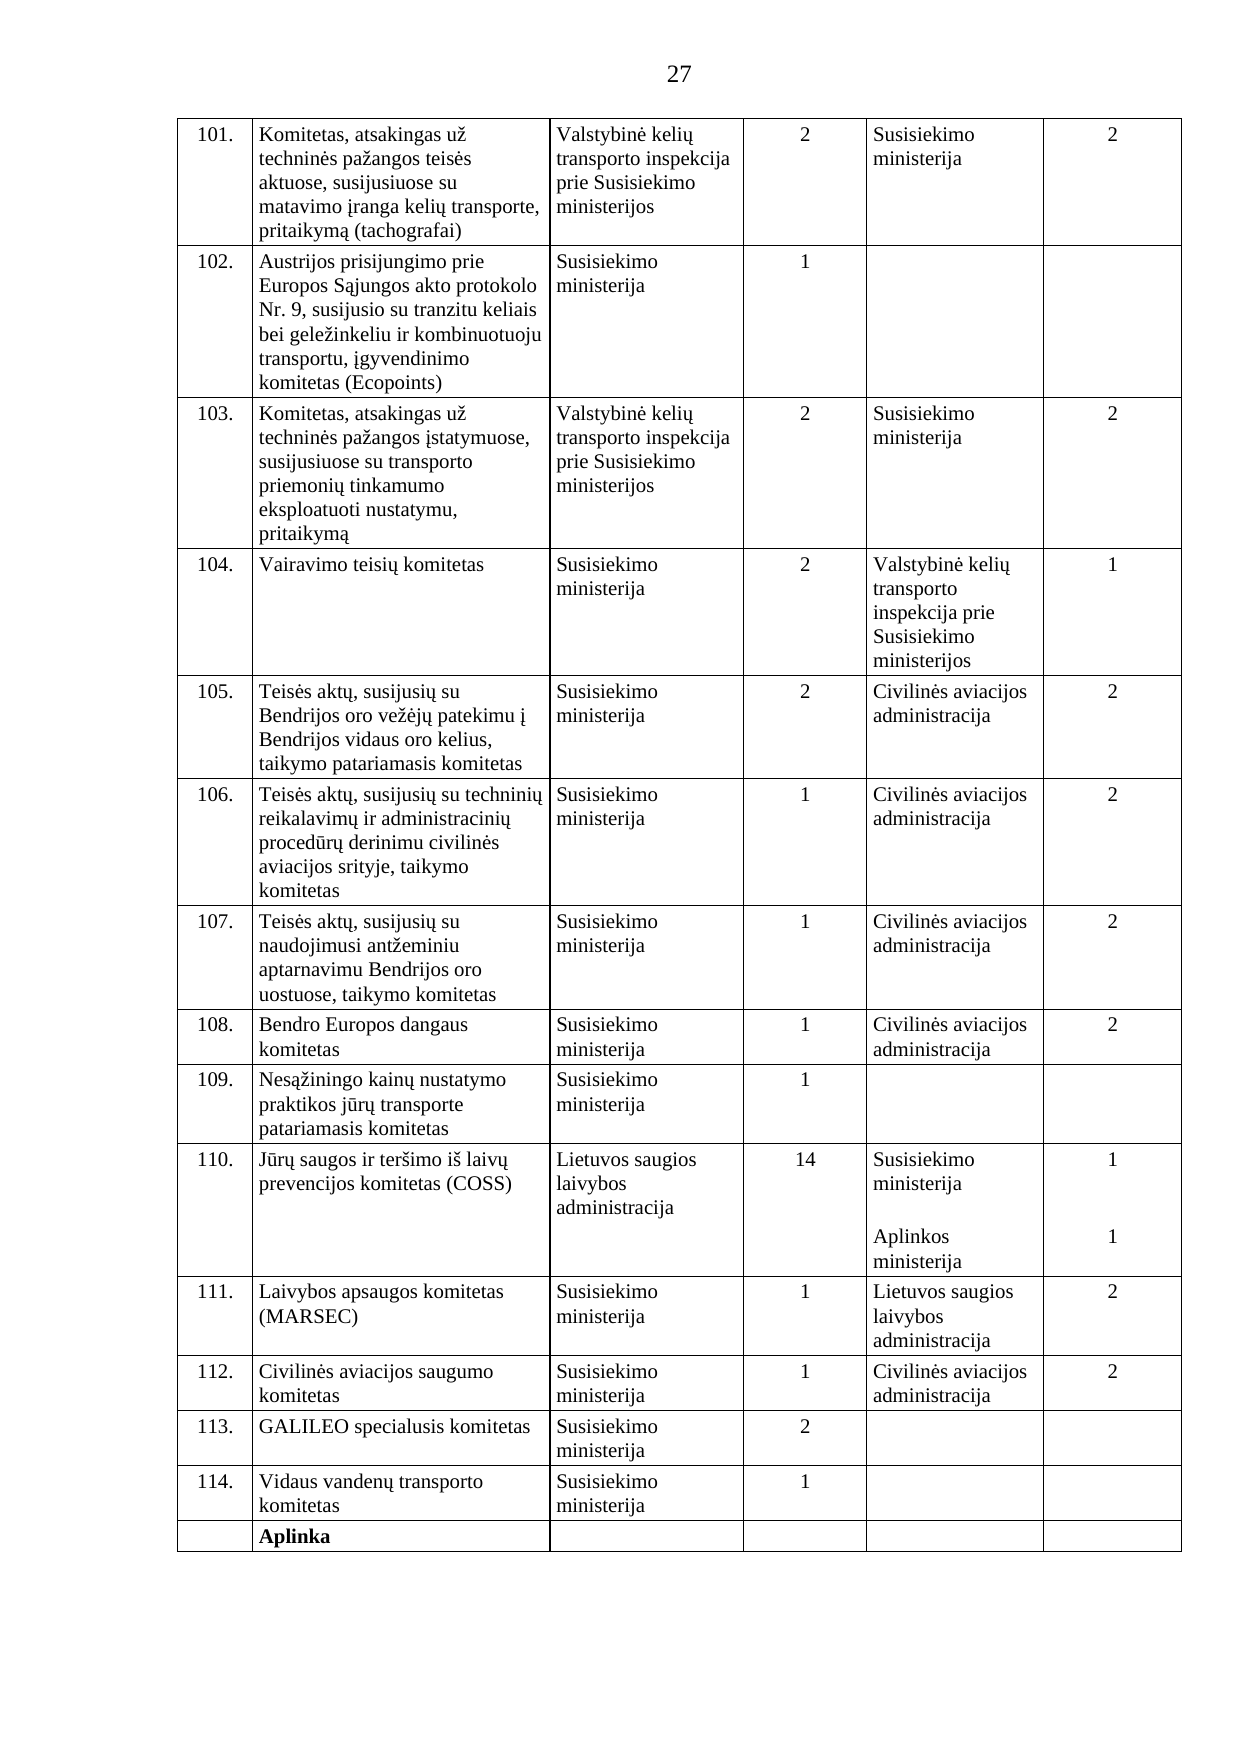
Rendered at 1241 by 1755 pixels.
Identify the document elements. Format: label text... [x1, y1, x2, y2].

table_cell Susisiekimo ministerija [551, 676, 743, 778]
table_cell Susisiekimo ministerija [867, 1144, 1043, 1222]
table_cell Laivybos apsaugos komitetas (MARSEC) [253, 1277, 549, 1354]
table_cell [551, 1521, 743, 1551]
table_cell [867, 1065, 1043, 1142]
table_cell 1 [744, 1466, 866, 1519]
table_cell 1 [1044, 1144, 1181, 1222]
table_cell 2 [744, 1411, 866, 1464]
table_cell 2 [1044, 676, 1181, 778]
table_cell Susisiekimo ministerija [551, 779, 743, 905]
table_cell [1044, 1466, 1181, 1519]
table_cell Susisiekimo ministerija [551, 246, 743, 397]
table_cell [1044, 1521, 1181, 1551]
table_cell Teisės aktų, susijusių su naudojimusi antžeminiu aptarnavimu Bendrijos oro uostuose, taikymo komitetas [253, 906, 549, 1008]
table_cell Susisiekimo ministerija [551, 1411, 743, 1464]
table_cell 1 [1044, 1222, 1181, 1276]
table_cell Bendro Europos dangaus komitetas [253, 1010, 549, 1063]
table_cell 1 [1044, 549, 1181, 675]
table_cell 107. [178, 906, 252, 1008]
table_cell Civilinės aviacijos administracija [867, 1356, 1043, 1409]
table_cell 2 [744, 398, 866, 548]
table_cell 2 [744, 676, 866, 778]
table_cell 1 [744, 1065, 866, 1142]
table_cell 113. [178, 1411, 252, 1464]
table_cell 1 [744, 1010, 866, 1063]
table_cell 1 [744, 1356, 866, 1409]
table_cell [867, 1521, 1043, 1551]
table_cell 2 [1044, 1277, 1181, 1354]
table_cell 2 [1044, 779, 1181, 905]
table_cell 109. [178, 1065, 252, 1142]
table_cell 103. [178, 398, 252, 548]
table_cell [178, 1521, 252, 1551]
table_cell Susisiekimo ministerija [551, 906, 743, 1008]
table_cell Valstybinė kelių transporto inspekcija prie Susisiekimo ministerijos [551, 119, 743, 245]
table_cell 2 [1044, 1356, 1181, 1409]
table_cell Nesąžiningo kainų nustatymo praktikos jūrų transporte patariamasis komitetas [253, 1065, 549, 1142]
table_cell 2 [1044, 119, 1181, 245]
table_cell Susisiekimo ministerija [551, 1065, 743, 1142]
table_cell Lietuvos saugios laivybos administracija [867, 1277, 1043, 1354]
table_cell 2 [744, 549, 866, 675]
table_cell Aplinkos ministerija [867, 1222, 1043, 1276]
table_cell Aplinka [253, 1521, 549, 1551]
table_cell 14 [744, 1144, 866, 1222]
table_cell GALILEO specialusis komitetas [253, 1411, 549, 1464]
table_cell [178, 1222, 252, 1276]
table_cell Susisiekimo ministerija [551, 1466, 743, 1519]
table_cell [867, 1411, 1043, 1464]
table_cell 114. [178, 1466, 252, 1519]
table_cell 105. [178, 676, 252, 778]
table_cell Susisiekimo ministerija [551, 1277, 743, 1354]
table_cell Teisės aktų, susijusių su techninių reikalavimų ir administracinių procedūrų derinimu civilinės aviacijos srityje, taikymo komitetas [253, 779, 549, 905]
table_cell [867, 246, 1043, 397]
table_cell 2 [1044, 906, 1181, 1008]
table_cell Vidaus vandenų transporto komitetas [253, 1466, 549, 1519]
table_cell Austrijos prisijungimo prie Europos Sąjungos akto protokolo Nr. 9, susijusio su tranzitu keliais bei geležinkeliu ir kombinuotuoju transportu, įgyvendinimo komitetas (Ecopoints) [253, 246, 549, 397]
table_cell Susisiekimo ministerija [551, 549, 743, 675]
table_cell 108. [178, 1010, 252, 1063]
table_cell [867, 1466, 1043, 1519]
table_cell 1 [744, 906, 866, 1008]
table_cell 110. [178, 1144, 252, 1222]
table_cell 1 [744, 779, 866, 905]
table_cell [253, 1222, 549, 1276]
table_cell [551, 1222, 743, 1276]
table_cell Lietuvos saugios laivybos administracija [551, 1144, 743, 1222]
table_cell 2 [1044, 398, 1181, 548]
table_cell 1 [744, 246, 866, 397]
table_cell Komitetas, atsakingas už techninės pažangos įstatymuose, susijusiuose su transporto priemonių tinkamumo eksploatuoti nustatymu, pritaikymą [253, 398, 549, 548]
table_cell Valstybinė kelių transporto inspekcija prie Susisiekimo ministerijos [867, 549, 1043, 675]
table_cell Civilinės aviacijos administracija [867, 779, 1043, 905]
table_cell Civilinės aviacijos administracija [867, 1010, 1043, 1063]
table_cell Susisiekimo ministerija [551, 1356, 743, 1409]
table_cell Teisės aktų, susijusių su Bendrijos oro vežėjų patekimu į Bendrijos vidaus oro kelius, taikymo patariamasis komitetas [253, 676, 549, 778]
table_cell 2 [1044, 1010, 1181, 1063]
table_cell [1044, 1411, 1181, 1464]
table_cell 104. [178, 549, 252, 675]
table_cell Susisiekimo ministerija [867, 398, 1043, 548]
table_cell 112. [178, 1356, 252, 1409]
table_cell 101. [178, 119, 252, 245]
table_cell 1 [744, 1277, 866, 1354]
table_cell Susisiekimo ministerija [551, 1010, 743, 1063]
table_cell 102. [178, 246, 252, 397]
table_cell 106. [178, 779, 252, 905]
table_cell [744, 1521, 866, 1551]
table_cell Valstybinė kelių transporto inspekcija prie Susisiekimo ministerijos [551, 398, 743, 548]
table_cell [1044, 246, 1181, 397]
table_cell 2 [744, 119, 866, 245]
table_cell [1044, 1065, 1181, 1142]
table_cell [744, 1222, 866, 1276]
table_cell Susisiekimo ministerija [867, 119, 1043, 245]
table_cell Civilinės aviacijos administracija [867, 676, 1043, 778]
table_cell Komitetas, atsakingas už techninės pažangos teisės aktuose, susijusiuose su matavimo įranga kelių transporte, pritaikymą (tachografai) [253, 119, 549, 245]
table_cell Vairavimo teisių komitetas [253, 549, 549, 675]
table_cell 111. [178, 1277, 252, 1354]
table_cell Jūrų saugos ir teršimo iš laivų prevencijos komitetas (COSS) [253, 1144, 549, 1222]
table_cell Civilinės aviacijos administracija [867, 906, 1043, 1008]
table_cell Civilinės aviacijos saugumo komitetas [253, 1356, 549, 1409]
